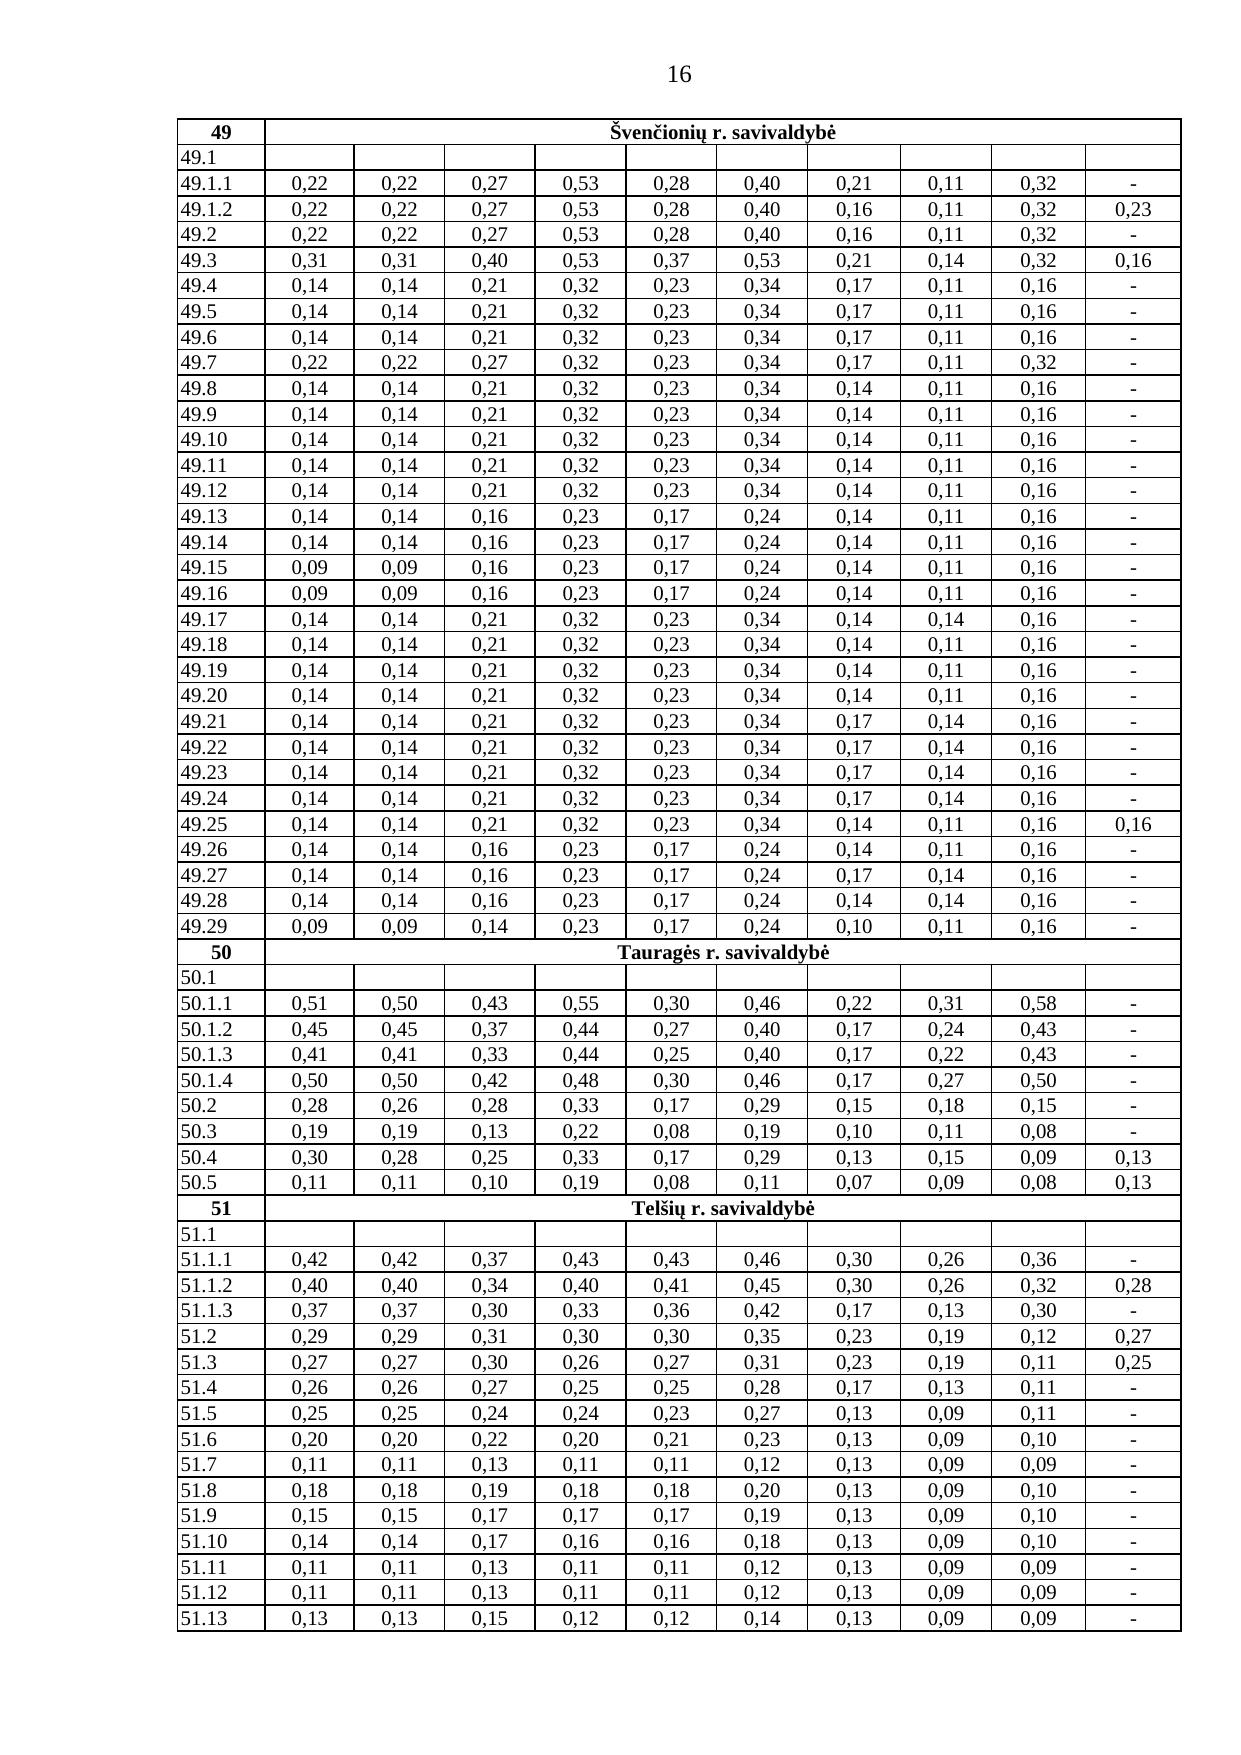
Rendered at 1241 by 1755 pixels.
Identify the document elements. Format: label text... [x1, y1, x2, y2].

table_cell 0,17 [627, 837, 716, 861]
table_cell 0,19 [266, 1119, 353, 1143]
table_cell 0,12 [717, 1580, 807, 1604]
table_cell 0,25 [627, 1375, 716, 1399]
table_cell 0,08 [627, 1170, 716, 1194]
table_cell 0,16 [992, 299, 1085, 323]
table_cell 0,09 [901, 1580, 991, 1604]
table_cell 0,53 [717, 248, 807, 272]
table_cell 49.16 [178, 581, 264, 605]
table_cell - [1086, 1068, 1180, 1092]
table_cell 0,21 [445, 402, 534, 426]
table_cell 0,14 [355, 658, 444, 682]
table_cell 0,17 [808, 709, 900, 733]
table_cell 0,11 [992, 1375, 1085, 1399]
table_cell 0,19 [717, 1503, 807, 1527]
table_cell 0,16 [992, 453, 1085, 477]
table_cell 0,29 [266, 1324, 353, 1348]
table_cell 0,14 [901, 786, 991, 810]
table_cell 0,14 [808, 530, 900, 554]
table_cell 0,09 [901, 1170, 991, 1194]
table_cell 50 [178, 940, 264, 964]
table_cell 49.17 [178, 607, 264, 631]
table_cell 49.21 [178, 709, 264, 733]
table_cell 0,14 [808, 658, 900, 682]
table_cell 49.15 [178, 555, 264, 579]
table_cell 0,32 [536, 427, 625, 451]
table_cell 0,50 [266, 1068, 353, 1092]
table_cell 0,14 [266, 888, 353, 912]
table_cell 0,09 [992, 1580, 1085, 1604]
table_cell 0,14 [808, 683, 900, 707]
table_cell 0,32 [536, 709, 625, 733]
table_cell 0,30 [266, 1145, 353, 1169]
table_cell 49.11 [178, 453, 264, 477]
table_cell 0,13 [808, 1427, 900, 1451]
table_cell 0,32 [536, 735, 625, 759]
table_cell [627, 965, 716, 989]
table_cell 0,18 [717, 1529, 807, 1553]
table_cell 0,14 [355, 760, 444, 784]
table_cell 0,45 [266, 1017, 353, 1041]
table_cell [1086, 1222, 1180, 1246]
table_cell 0,11 [627, 1580, 716, 1604]
table_cell 0,16 [992, 504, 1085, 528]
table_cell 0,09 [266, 914, 353, 938]
table_cell 0,32 [536, 299, 625, 323]
table_cell 0,17 [627, 555, 716, 579]
table_cell 49.8 [178, 376, 264, 400]
table_cell 0,16 [992, 632, 1085, 656]
table_cell - [1086, 581, 1180, 605]
table_cell 0,16 [992, 607, 1085, 631]
table_cell 0,17 [808, 1017, 900, 1041]
table_cell 0,43 [536, 1247, 625, 1271]
table_cell 51.1.1 [178, 1247, 264, 1271]
table_cell 0,09 [355, 581, 444, 605]
table_cell 0,28 [627, 222, 716, 246]
table_cell 0,17 [808, 735, 900, 759]
table_cell 0,16 [1086, 248, 1180, 272]
table_cell 0,09 [355, 555, 444, 579]
table_cell 0,24 [717, 863, 807, 887]
table_cell 0,14 [355, 478, 444, 502]
table_cell 0,24 [717, 504, 807, 528]
table_cell 0,14 [266, 453, 353, 477]
table_cell 0,14 [808, 376, 900, 400]
table_cell 0,11 [901, 171, 991, 195]
table_cell 0,26 [266, 1375, 353, 1399]
table_cell 0,17 [627, 1145, 716, 1169]
table_cell - [1086, 1606, 1180, 1630]
table_cell - [1086, 683, 1180, 707]
table_cell - [1086, 530, 1180, 554]
table_cell 0,34 [717, 709, 807, 733]
table_cell 0,13 [445, 1452, 534, 1476]
table_cell - [1086, 658, 1180, 682]
table_cell 0,40 [536, 1273, 625, 1297]
table_cell 0,14 [266, 812, 353, 836]
table_cell 0,14 [266, 273, 353, 297]
table_cell 0,11 [266, 1555, 353, 1579]
table_cell 0,21 [445, 760, 534, 784]
table_cell 0,23 [627, 325, 716, 349]
table_cell 0,40 [717, 197, 807, 221]
table_cell 0,43 [445, 991, 534, 1015]
table_cell 0,45 [717, 1273, 807, 1297]
table_cell 0,43 [992, 1042, 1085, 1066]
table_cell 0,17 [627, 581, 716, 605]
table_cell 0,14 [355, 786, 444, 810]
table_cell [266, 145, 353, 169]
table_cell 0,11 [627, 1555, 716, 1579]
table_cell 0,10 [992, 1503, 1085, 1527]
table_cell 0,20 [355, 1427, 444, 1451]
table_cell 0,23 [536, 914, 625, 938]
table_cell - [1086, 837, 1180, 861]
table_cell 51.7 [178, 1452, 264, 1476]
table_cell - [1086, 709, 1180, 733]
table_cell 0,22 [266, 350, 353, 374]
table_cell [901, 1222, 991, 1246]
table_cell 0,13 [1086, 1170, 1180, 1194]
table_cell 0,16 [808, 197, 900, 221]
table_cell 0,32 [536, 812, 625, 836]
table_cell 0,53 [536, 222, 625, 246]
table_cell 49.3 [178, 248, 264, 272]
table_cell 0,16 [992, 555, 1085, 579]
table_cell 0,22 [266, 197, 353, 221]
table_cell 0,15 [445, 1606, 534, 1630]
table_cell 0,23 [627, 735, 716, 759]
table_cell 0,23 [808, 1324, 900, 1348]
table_cell 0,23 [536, 504, 625, 528]
table_cell - [1086, 1478, 1180, 1502]
table_cell 0,16 [992, 735, 1085, 759]
table_cell 49.1.1 [178, 171, 264, 195]
table_cell 0,22 [901, 1042, 991, 1066]
table_cell 0,37 [445, 1247, 534, 1271]
table_cell 0,09 [901, 1606, 991, 1630]
table_cell 0,17 [808, 350, 900, 374]
table_cell 0,13 [266, 1606, 353, 1630]
table_cell 0,12 [717, 1452, 807, 1476]
table_cell 0,25 [355, 1401, 444, 1425]
table_cell 0,14 [266, 658, 353, 682]
table_cell 0,16 [992, 325, 1085, 349]
table_cell 51.2 [178, 1324, 264, 1348]
table_cell 0,20 [536, 1427, 625, 1451]
table_cell 0,14 [355, 427, 444, 451]
table_cell 0,09 [266, 581, 353, 605]
table_cell 0,17 [808, 760, 900, 784]
table_cell 0,14 [355, 709, 444, 733]
table_cell 0,32 [992, 197, 1085, 221]
table_cell Švenčionių r. savivaldybė [266, 120, 1180, 144]
table_cell - [1086, 1580, 1180, 1604]
table_cell 0,27 [445, 1375, 534, 1399]
table_cell 0,29 [717, 1145, 807, 1169]
table_cell 50.4 [178, 1145, 264, 1169]
table_cell 0,13 [808, 1401, 900, 1425]
table_cell 51.8 [178, 1478, 264, 1502]
table_cell 0,17 [445, 1503, 534, 1527]
table_cell 0,14 [808, 812, 900, 836]
table_cell 0,10 [992, 1529, 1085, 1553]
table_cell 0,13 [808, 1503, 900, 1527]
table_cell 0,25 [536, 1375, 625, 1399]
table_cell 0,34 [717, 427, 807, 451]
table_cell 0,46 [717, 991, 807, 1015]
table_cell 0,11 [901, 402, 991, 426]
table_cell 0,12 [992, 1324, 1085, 1348]
table_cell 0,16 [992, 402, 1085, 426]
table_cell 0,23 [536, 863, 625, 887]
table_cell 0,11 [901, 427, 991, 451]
table_cell 0,14 [808, 504, 900, 528]
table_cell 0,25 [445, 1145, 534, 1169]
table_cell 0,11 [901, 837, 991, 861]
table_cell [992, 965, 1085, 989]
table_cell [536, 145, 625, 169]
table_cell 0,28 [445, 1093, 534, 1117]
table_cell 51.1.2 [178, 1273, 264, 1297]
table_cell 0,14 [901, 248, 991, 272]
table_cell 0,11 [901, 478, 991, 502]
table_cell 0,16 [992, 273, 1085, 297]
table_cell 0,23 [627, 683, 716, 707]
table_cell 0,13 [808, 1452, 900, 1476]
table_cell 0,14 [355, 325, 444, 349]
table_cell 0,11 [536, 1580, 625, 1604]
table_cell [808, 145, 900, 169]
table_cell 0,27 [445, 171, 534, 195]
table_cell - [1086, 350, 1180, 374]
table_cell 0,32 [992, 1273, 1085, 1297]
table_cell 0,11 [901, 453, 991, 477]
table_cell 0,37 [627, 248, 716, 272]
table_cell 0,14 [808, 478, 900, 502]
table_cell 0,12 [627, 1606, 716, 1630]
table_cell 0,13 [808, 1529, 900, 1553]
table_cell 0,32 [536, 478, 625, 502]
table_cell 0,16 [992, 709, 1085, 733]
table_cell 0,17 [627, 504, 716, 528]
table_cell 0,43 [627, 1247, 716, 1271]
table_cell 0,23 [627, 402, 716, 426]
table_cell 0,21 [445, 376, 534, 400]
table_cell 0,11 [901, 1119, 991, 1143]
table_cell 0,11 [717, 1170, 807, 1194]
table_cell 49.13 [178, 504, 264, 528]
table_cell 0,32 [536, 786, 625, 810]
table_cell 0,20 [266, 1427, 353, 1451]
table_cell 0,27 [627, 1350, 716, 1374]
table_cell 51.12 [178, 1580, 264, 1604]
table_cell 0,23 [627, 427, 716, 451]
table_cell 0,41 [627, 1273, 716, 1297]
table_cell 0,11 [901, 376, 991, 400]
table_cell - [1086, 888, 1180, 912]
table_cell 0,16 [808, 222, 900, 246]
table_cell 0,34 [717, 325, 807, 349]
table_cell 0,11 [901, 658, 991, 682]
table_cell [808, 965, 900, 989]
table_cell 0,16 [992, 760, 1085, 784]
table_cell 0,34 [717, 273, 807, 297]
table_cell 0,22 [355, 197, 444, 221]
table_cell 0,11 [901, 273, 991, 297]
table_cell 0,37 [266, 1298, 353, 1322]
table_cell [808, 1222, 900, 1246]
table_cell 0,23 [627, 453, 716, 477]
table_cell 49.23 [178, 760, 264, 784]
table_cell - [1086, 1503, 1180, 1527]
table_cell 0,32 [992, 171, 1085, 195]
table_cell 0,35 [717, 1324, 807, 1348]
table_cell 0,44 [536, 1042, 625, 1066]
table_cell 0,16 [445, 888, 534, 912]
table_cell 0,21 [445, 299, 534, 323]
table_cell 0,11 [355, 1580, 444, 1604]
table_cell [445, 145, 534, 169]
table_cell 0,30 [627, 991, 716, 1015]
table_cell 49.19 [178, 658, 264, 682]
table_cell 0,21 [445, 786, 534, 810]
table_cell 51.13 [178, 1606, 264, 1630]
table_cell 0,22 [536, 1119, 625, 1143]
table_cell 49.9 [178, 402, 264, 426]
table_cell 0,14 [355, 607, 444, 631]
table_cell 0,21 [627, 1427, 716, 1451]
table_cell 0,22 [266, 222, 353, 246]
table_cell - [1086, 735, 1180, 759]
table_cell 0,55 [536, 991, 625, 1015]
table_cell 0,27 [355, 1350, 444, 1374]
table_cell 0,14 [355, 812, 444, 836]
table_cell 0,45 [355, 1017, 444, 1041]
table_cell 0,24 [536, 1401, 625, 1425]
table_cell 0,28 [266, 1093, 353, 1117]
table_cell 0,32 [992, 222, 1085, 246]
table_cell 0,13 [808, 1478, 900, 1502]
table_cell 0,33 [536, 1093, 625, 1117]
table_cell [901, 145, 991, 169]
table_cell 0,31 [717, 1350, 807, 1374]
table_cell 0,16 [445, 837, 534, 861]
table_cell 0,30 [808, 1247, 900, 1271]
table_cell 0,17 [627, 888, 716, 912]
table_cell 0,17 [808, 325, 900, 349]
table_cell 0,19 [717, 1119, 807, 1143]
table_cell 0,14 [901, 607, 991, 631]
table_cell 0,16 [992, 786, 1085, 810]
table_cell 0,14 [355, 453, 444, 477]
table_cell 0,34 [717, 735, 807, 759]
table_cell 0,34 [717, 760, 807, 784]
table_cell 0,14 [355, 504, 444, 528]
table_cell 0,34 [445, 1273, 534, 1297]
table_cell [536, 965, 625, 989]
table_cell 50.1.4 [178, 1068, 264, 1092]
table_cell 0,21 [445, 683, 534, 707]
table_cell 0,50 [992, 1068, 1085, 1092]
table_cell 0,11 [627, 1452, 716, 1476]
table_cell 0,34 [717, 350, 807, 374]
table_cell 0,16 [992, 812, 1085, 836]
table_cell - [1086, 1247, 1180, 1271]
table_cell 0,30 [808, 1273, 900, 1297]
table_cell 0,30 [992, 1298, 1085, 1322]
table_cell 49.7 [178, 350, 264, 374]
table_cell 0,07 [808, 1170, 900, 1194]
table_cell 0,10 [445, 1170, 534, 1194]
table_cell 0,53 [536, 248, 625, 272]
table_cell 0,32 [992, 350, 1085, 374]
table_cell 0,11 [901, 914, 991, 938]
table_cell 0,32 [536, 376, 625, 400]
table_cell - [1086, 914, 1180, 938]
table_cell 0,17 [627, 1503, 716, 1527]
table_cell 0,17 [627, 530, 716, 554]
table_cell [992, 145, 1085, 169]
table_cell 0,18 [627, 1478, 716, 1502]
table_cell 0,11 [266, 1580, 353, 1604]
table_cell 0,14 [355, 376, 444, 400]
table_cell 0,23 [808, 1350, 900, 1374]
table_cell 0,16 [992, 863, 1085, 887]
table_cell - [1086, 504, 1180, 528]
table_cell 0,13 [355, 1606, 444, 1630]
table_cell 0,32 [536, 350, 625, 374]
table_cell 0,25 [627, 1042, 716, 1066]
table_cell 0,11 [901, 632, 991, 656]
table_cell 0,26 [901, 1247, 991, 1271]
table_cell 0,11 [536, 1555, 625, 1579]
table_cell 49.24 [178, 786, 264, 810]
table_cell 0,46 [717, 1247, 807, 1271]
table_cell 0,16 [627, 1529, 716, 1553]
table_cell 0,14 [808, 402, 900, 426]
table_cell 0,27 [717, 1401, 807, 1425]
table_cell 0,16 [992, 914, 1085, 938]
table_cell 0,13 [445, 1555, 534, 1579]
table_cell 0,29 [355, 1324, 444, 1348]
table_cell 0,23 [536, 555, 625, 579]
table_cell 0,14 [266, 478, 353, 502]
table_cell 0,23 [627, 607, 716, 631]
table_cell 0,16 [992, 427, 1085, 451]
table_cell Telšių r. savivaldybė [266, 1196, 1180, 1220]
table_cell 0,32 [992, 248, 1085, 272]
table_cell [445, 965, 534, 989]
table_cell 0,11 [266, 1170, 353, 1194]
table_cell 0,14 [355, 1529, 444, 1553]
table_cell 0,16 [992, 530, 1085, 554]
table_cell 0,14 [355, 530, 444, 554]
table_cell 0,23 [627, 786, 716, 810]
table_cell 0,32 [536, 325, 625, 349]
table_cell 0,40 [717, 171, 807, 195]
table_cell 0,24 [717, 888, 807, 912]
table_cell 0,14 [266, 837, 353, 861]
table_cell 0,32 [536, 632, 625, 656]
table_cell 0,10 [992, 1427, 1085, 1451]
table_cell 0,16 [992, 478, 1085, 502]
table_cell 0,42 [355, 1247, 444, 1271]
table_cell 0,14 [901, 863, 991, 887]
table_cell 0,16 [445, 504, 534, 528]
table_cell 0,14 [266, 735, 353, 759]
table_cell 0,23 [717, 1427, 807, 1451]
table_cell 0,16 [992, 581, 1085, 605]
table_cell 51.10 [178, 1529, 264, 1553]
table_cell 0,24 [717, 555, 807, 579]
table_cell 0,21 [445, 812, 534, 836]
table_cell 0,24 [717, 530, 807, 554]
table_cell 0,11 [901, 325, 991, 349]
table_cell 0,28 [717, 1375, 807, 1399]
table_cell 0,36 [992, 1247, 1085, 1271]
table_cell Tauragės r. savivaldybė [266, 940, 1180, 964]
table_cell 0,17 [445, 1529, 534, 1553]
table_cell 0,17 [627, 863, 716, 887]
table_cell 51 [178, 1196, 264, 1220]
table_cell 0,19 [901, 1350, 991, 1374]
table_cell 0,14 [808, 632, 900, 656]
table_cell 49.4 [178, 273, 264, 297]
table_cell 0,17 [808, 863, 900, 887]
table_cell 0,09 [355, 914, 444, 938]
table_cell 0,22 [355, 222, 444, 246]
table_cell 50.5 [178, 1170, 264, 1194]
table_cell 0,14 [266, 683, 353, 707]
table_cell 0,23 [627, 478, 716, 502]
table_cell 0,23 [627, 1401, 716, 1425]
table_cell 0,48 [536, 1068, 625, 1092]
table_cell 0,14 [266, 427, 353, 451]
table_cell 0,16 [992, 683, 1085, 707]
table_cell 0,32 [536, 453, 625, 477]
table_cell - [1086, 402, 1180, 426]
table_cell 0,16 [992, 376, 1085, 400]
table_cell 0,21 [445, 273, 534, 297]
table_cell 0,14 [355, 888, 444, 912]
table_cell 0,26 [355, 1375, 444, 1399]
table_cell 50.1 [178, 965, 264, 989]
table_cell 0,17 [808, 786, 900, 810]
table_cell 0,50 [355, 1068, 444, 1092]
table_cell 0,26 [355, 1093, 444, 1117]
table_cell 0,14 [355, 299, 444, 323]
table_cell 0,13 [901, 1298, 991, 1322]
table_cell 49.27 [178, 863, 264, 887]
table_cell 0,26 [536, 1350, 625, 1374]
table_cell 0,32 [536, 607, 625, 631]
table_cell [901, 965, 991, 989]
table_cell 0,36 [627, 1298, 716, 1322]
table_cell 0,14 [808, 555, 900, 579]
table_cell 0,14 [266, 325, 353, 349]
table_cell 0,28 [627, 197, 716, 221]
table_cell 0,34 [717, 786, 807, 810]
table_cell 0,27 [445, 197, 534, 221]
table_cell 0,28 [627, 171, 716, 195]
table_cell 0,23 [627, 273, 716, 297]
table_cell 0,22 [808, 991, 900, 1015]
table_cell 0,37 [445, 1017, 534, 1041]
table_cell 0,14 [901, 888, 991, 912]
table_cell 0,34 [717, 453, 807, 477]
table_cell 0,20 [717, 1478, 807, 1502]
table_cell 0,34 [717, 299, 807, 323]
table_cell [266, 965, 353, 989]
table_cell 0,17 [808, 1298, 900, 1322]
table_cell 0,21 [808, 171, 900, 195]
table_cell 0,09 [901, 1452, 991, 1476]
table_cell 0,37 [355, 1298, 444, 1322]
table_cell 0,17 [808, 1068, 900, 1092]
table_cell 49.20 [178, 683, 264, 707]
table_cell 51.3 [178, 1350, 264, 1374]
table_cell 0,11 [901, 222, 991, 246]
table_cell 0,13 [1086, 1145, 1180, 1169]
table_cell 0,21 [445, 709, 534, 733]
table_cell 0,28 [355, 1145, 444, 1169]
table_cell 0,08 [992, 1170, 1085, 1194]
table_cell 0,25 [1086, 1350, 1180, 1374]
table_cell 50.1.3 [178, 1042, 264, 1066]
table_cell 0,11 [992, 1401, 1085, 1425]
table_cell 0,32 [536, 658, 625, 682]
table_cell 0,14 [266, 530, 353, 554]
table_cell 0,32 [536, 273, 625, 297]
table_cell 0,34 [717, 607, 807, 631]
table_cell 0,23 [1086, 197, 1180, 221]
table_cell 0,11 [266, 1452, 353, 1476]
table_cell 0,30 [445, 1298, 534, 1322]
table_cell 0,16 [536, 1529, 625, 1553]
table_cell 0,14 [266, 402, 353, 426]
table_cell 0,11 [355, 1170, 444, 1194]
table_cell 0,14 [355, 632, 444, 656]
table_cell 0,19 [536, 1170, 625, 1194]
table_cell 0,14 [355, 273, 444, 297]
table_cell 0,08 [627, 1119, 716, 1143]
table_cell [717, 1222, 807, 1246]
table_cell 0,14 [266, 504, 353, 528]
table_cell [717, 965, 807, 989]
table_cell 0,11 [901, 812, 991, 836]
table_cell 0,19 [901, 1324, 991, 1348]
table_cell 0,11 [901, 299, 991, 323]
table_cell - [1086, 1042, 1180, 1066]
table_cell 0,09 [901, 1503, 991, 1527]
table_cell 0,09 [266, 555, 353, 579]
table_cell 0,14 [266, 760, 353, 784]
table_cell 0,09 [992, 1555, 1085, 1579]
table_cell [445, 1222, 534, 1246]
table_cell 0,14 [266, 786, 353, 810]
table_cell 0,09 [901, 1529, 991, 1553]
table_cell 0,24 [717, 914, 807, 938]
table_cell 0,21 [445, 478, 534, 502]
table_cell 0,30 [627, 1068, 716, 1092]
table_cell 0,16 [445, 530, 534, 554]
table_cell [536, 1222, 625, 1246]
table_cell [266, 1222, 353, 1246]
table_cell 0,16 [992, 888, 1085, 912]
table_cell 0,13 [808, 1555, 900, 1579]
table_cell 0,09 [901, 1427, 991, 1451]
table_cell 0,14 [808, 888, 900, 912]
table_cell 0,11 [536, 1452, 625, 1476]
table_cell [355, 1222, 444, 1246]
table_cell 0,58 [992, 991, 1085, 1015]
table_cell 0,11 [901, 350, 991, 374]
table_cell 0,27 [627, 1017, 716, 1041]
table_cell 0,14 [266, 607, 353, 631]
table_cell 0,23 [627, 632, 716, 656]
table_cell 0,14 [266, 299, 353, 323]
table_cell 0,21 [445, 632, 534, 656]
table_cell 0,09 [992, 1145, 1085, 1169]
table_cell - [1086, 453, 1180, 477]
table_cell - [1086, 1427, 1180, 1451]
table_cell 0,27 [266, 1350, 353, 1374]
table_cell 0,15 [992, 1093, 1085, 1117]
table_cell 49.25 [178, 812, 264, 836]
table_cell 0,21 [445, 607, 534, 631]
table_cell - [1086, 222, 1180, 246]
table_cell 0,12 [536, 1606, 625, 1630]
table_cell 0,50 [355, 991, 444, 1015]
table_cell 0,22 [445, 1427, 534, 1451]
table_cell 49.28 [178, 888, 264, 912]
table_cell 50.3 [178, 1119, 264, 1143]
table_cell 0,23 [536, 888, 625, 912]
table_cell 0,33 [536, 1145, 625, 1169]
table_cell 0,13 [808, 1580, 900, 1604]
table_cell 0,24 [445, 1401, 534, 1425]
table_cell 0,14 [808, 581, 900, 605]
table_cell 0,14 [266, 709, 353, 733]
table_cell 0,11 [901, 504, 991, 528]
table_cell 0,18 [355, 1478, 444, 1502]
table_cell 0,14 [266, 632, 353, 656]
table_cell 0,40 [266, 1273, 353, 1297]
table_cell [627, 1222, 716, 1246]
table_cell - [1086, 1017, 1180, 1041]
table_cell 0,34 [717, 402, 807, 426]
table_cell 0,23 [536, 581, 625, 605]
table_cell 0,34 [717, 658, 807, 682]
table_cell 0,22 [266, 171, 353, 195]
table_cell 0,23 [627, 760, 716, 784]
table_cell 0,12 [717, 1555, 807, 1579]
table_cell 0,23 [536, 837, 625, 861]
table_cell 0,33 [445, 1042, 534, 1066]
table_cell - [1086, 299, 1180, 323]
table_cell 0,14 [808, 427, 900, 451]
table_cell 0,19 [445, 1478, 534, 1502]
table_cell - [1086, 863, 1180, 887]
table_cell 0,27 [901, 1068, 991, 1092]
table_cell 0,14 [445, 914, 534, 938]
table_cell 0,31 [445, 1324, 534, 1348]
table_cell 0,14 [717, 1606, 807, 1630]
table_cell 0,16 [1086, 812, 1180, 836]
table_cell 0,14 [355, 683, 444, 707]
table_cell 0,21 [445, 427, 534, 451]
table_cell 51.1.3 [178, 1298, 264, 1322]
table_cell - [1086, 991, 1180, 1015]
table_cell 0,42 [717, 1298, 807, 1322]
table_cell 0,44 [536, 1017, 625, 1041]
table_cell 0,16 [992, 658, 1085, 682]
table_cell 0,23 [627, 709, 716, 733]
table_cell 49.1.2 [178, 197, 264, 221]
table_cell 0,40 [717, 222, 807, 246]
table_cell 0,21 [445, 325, 534, 349]
table_cell - [1086, 555, 1180, 579]
table_cell [355, 965, 444, 989]
table_cell 0,31 [355, 248, 444, 272]
table_cell 49.26 [178, 837, 264, 861]
table_cell 0,15 [808, 1093, 900, 1117]
table_cell 0,14 [266, 1529, 353, 1553]
table_cell - [1086, 760, 1180, 784]
table_cell 0,10 [808, 1119, 900, 1143]
table_cell 0,41 [266, 1042, 353, 1066]
table_cell 0,16 [445, 863, 534, 887]
table_cell 0,09 [901, 1478, 991, 1502]
table_cell 0,14 [355, 837, 444, 861]
table_cell - [1086, 273, 1180, 297]
table_cell 0,14 [808, 453, 900, 477]
table_cell 49.18 [178, 632, 264, 656]
table_cell 0,29 [717, 1093, 807, 1117]
table_cell 0,34 [717, 683, 807, 707]
table_cell 0,09 [901, 1401, 991, 1425]
table_cell 49.22 [178, 735, 264, 759]
table_cell 0,34 [717, 632, 807, 656]
table_cell 0,17 [808, 1375, 900, 1399]
table_cell 50.1.1 [178, 991, 264, 1015]
table_cell 0,14 [355, 735, 444, 759]
table_cell 0,32 [536, 402, 625, 426]
table_cell 0,40 [445, 248, 534, 272]
table_cell [627, 145, 716, 169]
table_cell - [1086, 376, 1180, 400]
table_cell 0,30 [445, 1350, 534, 1374]
table_cell 0,13 [445, 1580, 534, 1604]
table_cell [992, 1222, 1085, 1246]
table_cell 0,21 [808, 248, 900, 272]
table_cell - [1086, 1555, 1180, 1579]
table_cell 0,14 [901, 760, 991, 784]
table_cell 49.12 [178, 478, 264, 502]
table_cell 49.14 [178, 530, 264, 554]
table_cell 0,18 [536, 1478, 625, 1502]
table_cell 0,19 [355, 1119, 444, 1143]
table_cell 0,11 [355, 1555, 444, 1579]
table_cell 0,27 [1086, 1324, 1180, 1348]
table_cell 0,23 [627, 812, 716, 836]
table_cell - [1086, 478, 1180, 502]
table_cell 51.5 [178, 1401, 264, 1425]
table_cell 0,46 [717, 1068, 807, 1092]
table_cell 0,30 [627, 1324, 716, 1348]
table_cell 0,24 [717, 581, 807, 605]
table_cell - [1086, 427, 1180, 451]
table_cell 0,51 [266, 991, 353, 1015]
table_cell 49.29 [178, 914, 264, 938]
table_cell 0,09 [901, 1555, 991, 1579]
table_cell 0,11 [901, 683, 991, 707]
table_cell 0,11 [992, 1350, 1085, 1374]
table_cell 49.2 [178, 222, 264, 246]
table_cell 0,16 [445, 581, 534, 605]
table_cell - [1086, 1529, 1180, 1553]
table_cell 0,09 [992, 1606, 1085, 1630]
table_cell 0,23 [627, 658, 716, 682]
table_cell 0,31 [901, 991, 991, 1015]
table_cell 0,24 [717, 837, 807, 861]
table_cell 0,26 [901, 1273, 991, 1297]
table_cell - [1086, 325, 1180, 349]
table_cell 50.2 [178, 1093, 264, 1117]
table_cell 0,14 [901, 735, 991, 759]
table_cell 0,13 [808, 1606, 900, 1630]
table_cell 0,10 [808, 914, 900, 938]
table_cell [355, 145, 444, 169]
table_cell 0,22 [355, 350, 444, 374]
table_cell 0,21 [445, 453, 534, 477]
table_cell 0,16 [992, 837, 1085, 861]
table_cell 0,33 [536, 1298, 625, 1322]
table_cell 49 [178, 120, 264, 144]
table_cell 0,40 [717, 1042, 807, 1066]
table_cell - [1086, 1093, 1180, 1117]
table_cell 0,42 [445, 1068, 534, 1092]
table_cell [1086, 145, 1180, 169]
table_cell - [1086, 786, 1180, 810]
table_cell 0,24 [901, 1017, 991, 1041]
table_cell 0,17 [627, 1093, 716, 1117]
table_cell 49.5 [178, 299, 264, 323]
table_cell 51.6 [178, 1427, 264, 1451]
table_cell 49.1 [178, 145, 264, 169]
table_cell 0,13 [808, 1145, 900, 1169]
table_cell 0,10 [992, 1478, 1085, 1502]
table_cell 0,27 [445, 222, 534, 246]
table_cell 0,42 [266, 1247, 353, 1271]
table_cell 0,17 [627, 914, 716, 938]
table_cell 0,30 [536, 1324, 625, 1348]
table_cell 0,25 [266, 1401, 353, 1425]
table_cell 0,23 [627, 299, 716, 323]
table_cell 0,11 [901, 197, 991, 221]
table_cell 0,11 [901, 581, 991, 605]
table_cell 0,43 [992, 1017, 1085, 1041]
table_cell 0,14 [901, 709, 991, 733]
table_cell - [1086, 607, 1180, 631]
table_cell 51.1 [178, 1222, 264, 1246]
table_cell 0,40 [717, 1017, 807, 1041]
table_cell - [1086, 1452, 1180, 1476]
table_cell [717, 145, 807, 169]
table_cell 0,32 [536, 760, 625, 784]
table_cell - [1086, 1375, 1180, 1399]
table_cell 49.10 [178, 427, 264, 451]
table_cell 0,11 [901, 530, 991, 554]
table_cell 0,23 [627, 376, 716, 400]
table_cell 0,32 [536, 683, 625, 707]
table_cell 0,17 [808, 1042, 900, 1066]
table_cell 51.11 [178, 1555, 264, 1579]
table_cell 0,23 [627, 350, 716, 374]
table_cell 0,15 [266, 1503, 353, 1527]
table_cell 0,14 [355, 402, 444, 426]
table_cell 0,14 [808, 607, 900, 631]
table_cell 0,34 [717, 478, 807, 502]
table_cell - [1086, 1298, 1180, 1322]
table_cell 0,18 [266, 1478, 353, 1502]
table_cell 0,23 [536, 530, 625, 554]
table_cell - [1086, 1119, 1180, 1143]
table_cell 0,27 [445, 350, 534, 374]
table_cell 51.4 [178, 1375, 264, 1399]
table_cell 0,53 [536, 171, 625, 195]
table_cell 49.6 [178, 325, 264, 349]
table_cell 0,21 [445, 735, 534, 759]
table_cell 0,16 [445, 555, 534, 579]
table_cell 0,14 [808, 837, 900, 861]
table_cell 0,40 [355, 1273, 444, 1297]
table_cell [1086, 965, 1180, 989]
table_cell 0,22 [355, 171, 444, 195]
table_cell 0,15 [901, 1145, 991, 1169]
table_cell 0,53 [536, 197, 625, 221]
table_cell 0,14 [266, 863, 353, 887]
table_cell 0,21 [445, 658, 534, 682]
table_cell 0,31 [266, 248, 353, 272]
table_cell - [1086, 632, 1180, 656]
table_cell - [1086, 171, 1180, 195]
table_cell 0,17 [808, 273, 900, 297]
table_cell 50.1.2 [178, 1017, 264, 1041]
table_cell 0,11 [901, 555, 991, 579]
table_cell 0,14 [355, 863, 444, 887]
table_cell - [1086, 1401, 1180, 1425]
table_cell 0,15 [355, 1503, 444, 1527]
table_cell 0,13 [901, 1375, 991, 1399]
table_cell 0,34 [717, 812, 807, 836]
table_cell 0,11 [355, 1452, 444, 1476]
table_cell 0,13 [445, 1119, 534, 1143]
table_cell 0,17 [808, 299, 900, 323]
table_cell 0,28 [1086, 1273, 1180, 1297]
table_cell 0,08 [992, 1119, 1085, 1143]
table_cell 0,34 [717, 376, 807, 400]
table_cell 0,17 [536, 1503, 625, 1527]
table_cell 0,14 [266, 376, 353, 400]
table_cell 0,09 [992, 1452, 1085, 1476]
table_cell 51.9 [178, 1503, 264, 1527]
table_cell 0,41 [355, 1042, 444, 1066]
table_cell 0,18 [901, 1093, 991, 1117]
